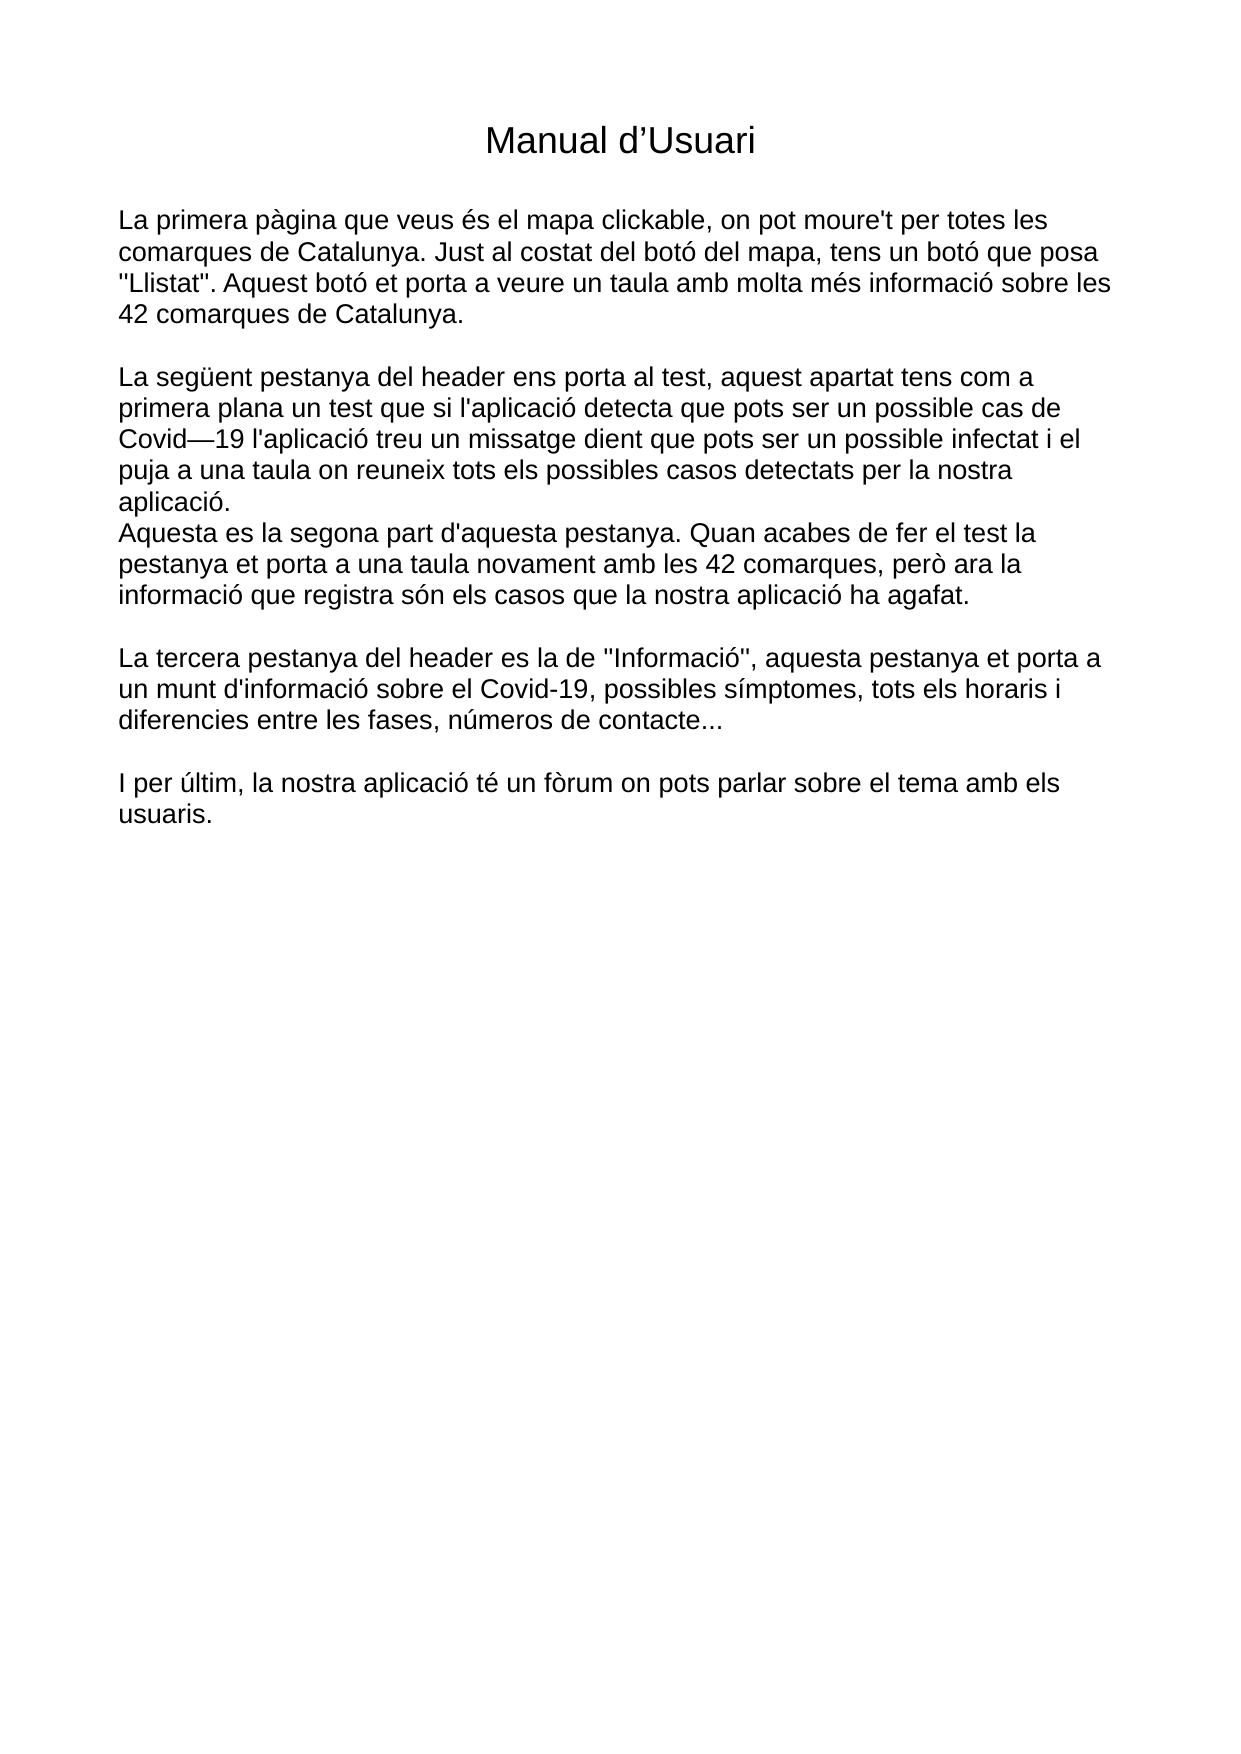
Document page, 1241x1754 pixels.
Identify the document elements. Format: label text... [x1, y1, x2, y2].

text La tercera pestanya del header es la de ''Informació'', aquesta pestanya et porta a un munt d'informació sobre el Covid-19, possibles símptomes, tots els horaris i diferencies entre les fases, números de contacte... [118, 611, 1122, 736]
text La primera pàgina que veus és el mapa clickable, on pot moure't per totes les comarques de Catalunya. Just al costat del botó del mapa, tens un botó que posa ''Llistat''. Aquest botó et porta a veure un taula amb molta més informació sobre les 42 comarques de Catalunya. [118, 204, 1122, 329]
text Aquesta es la segona part d'aquesta pestanya. Quan acabes de fer el test la pestanya et porta a una taula novament amb les 42 comarques, però ara la informació que registra són els casos que la nostra aplicació ha agafat. [118, 517, 1122, 611]
text La següent pestanya del header ens porta al test, aquest apartat tens com a primera plana un test que si l'aplicació detecta que pots ser un possible cas de Covid—19 l'aplicació treu un missatge dient que pots ser un possible infectat i el puja a una taula on reuneix tots els possibles casos detectats per la nostra aplicació. [118, 329, 1122, 517]
text I per últim, la nostra aplicació té un fòrum on pots parlar sobre el tema amb els usuaris. [118, 736, 1122, 829]
text Manual d’Usuari [118, 118, 1122, 161]
